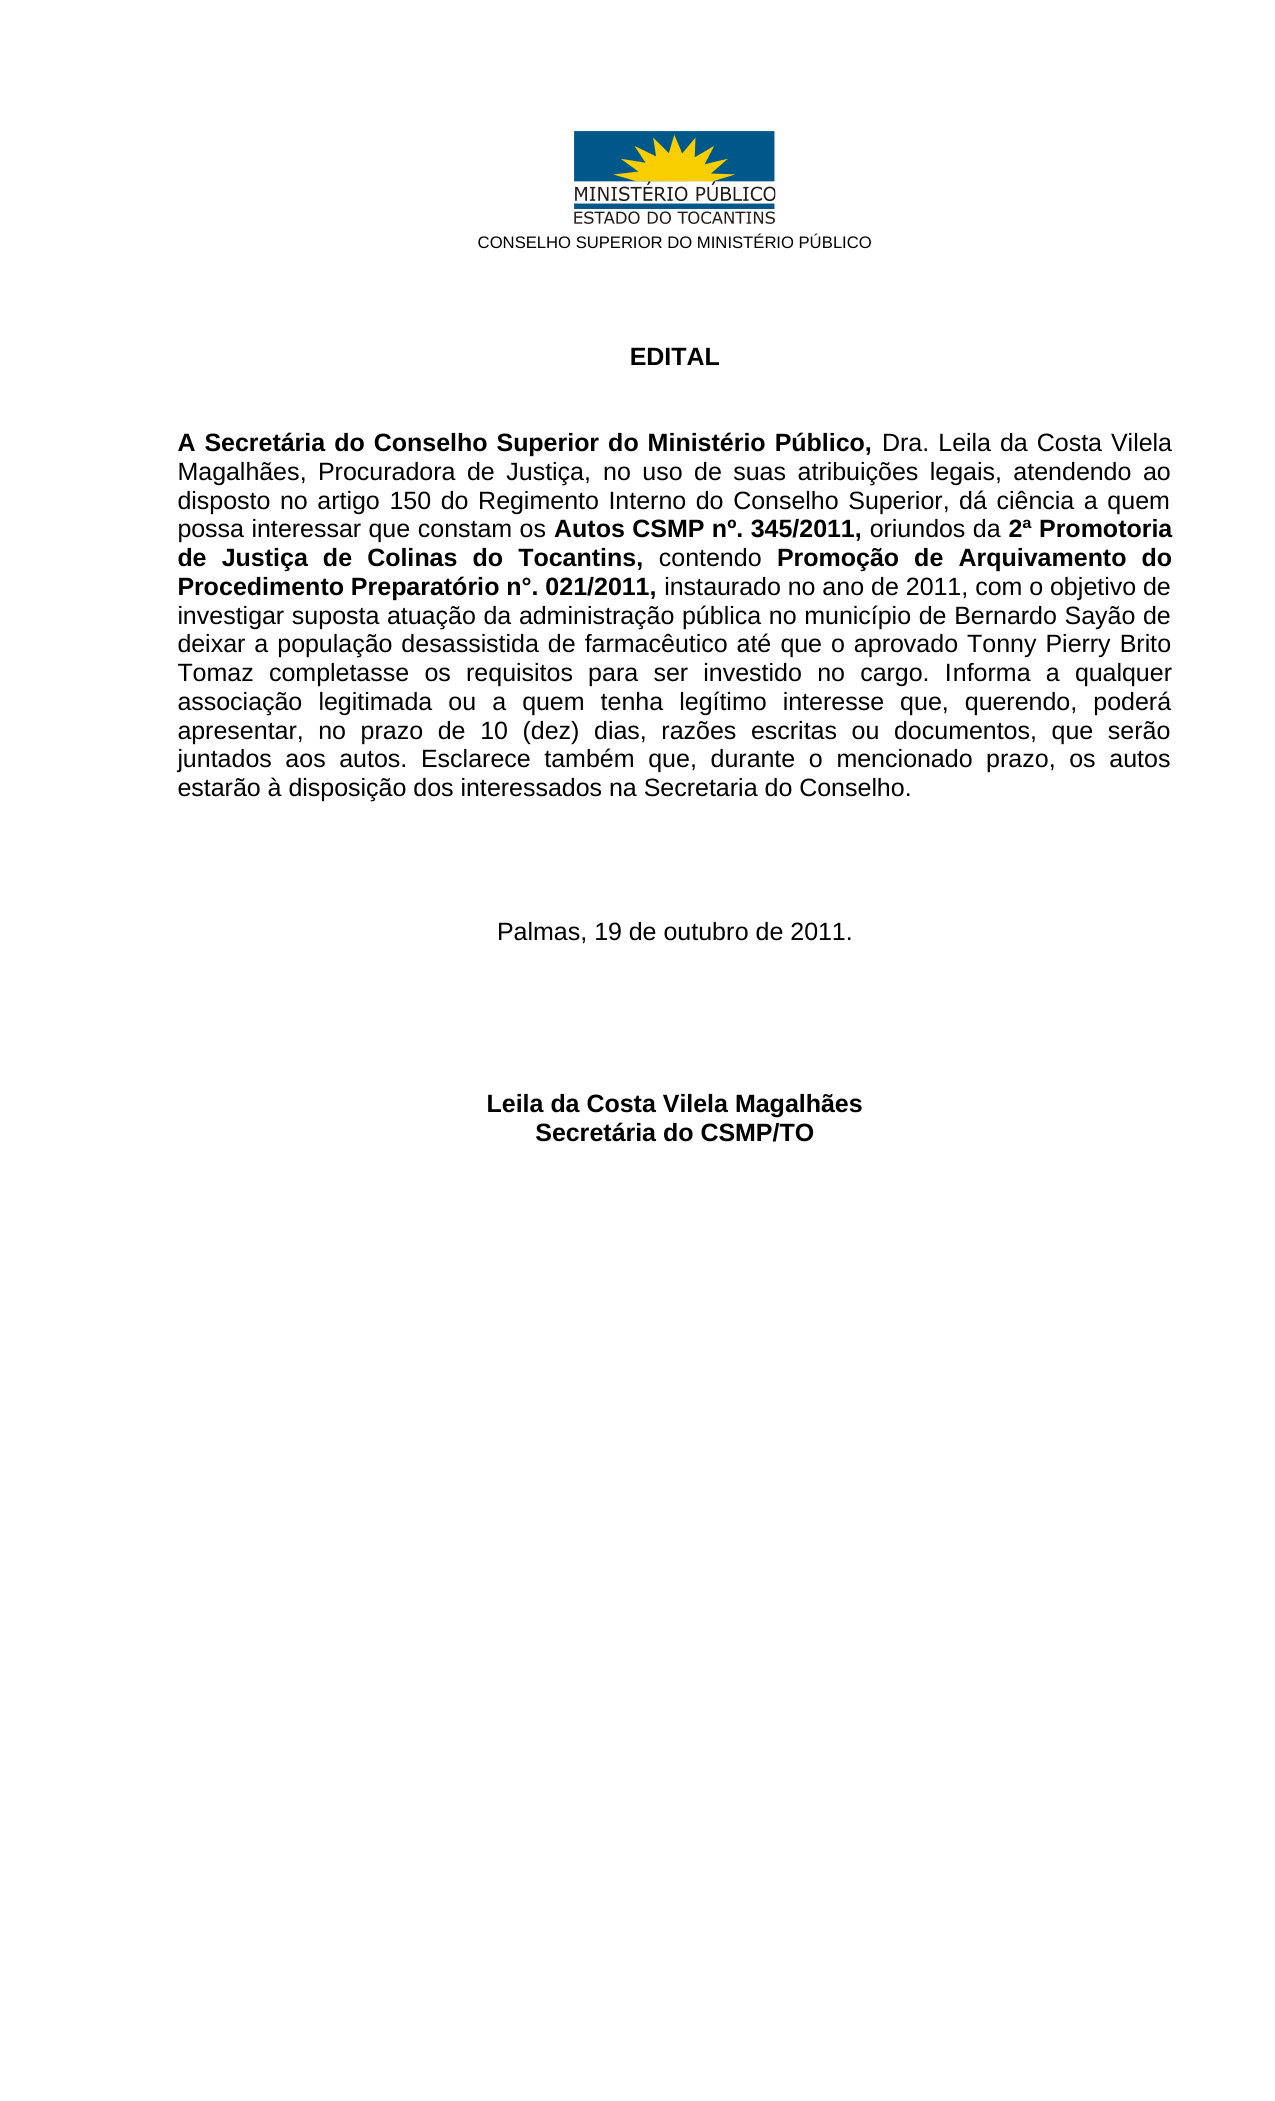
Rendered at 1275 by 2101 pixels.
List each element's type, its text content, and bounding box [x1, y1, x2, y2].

text Secretária do CSMP/TO [177, 1118, 1172, 1147]
text Leila da Costa Vilela Magalhães [177, 1089, 1172, 1118]
text A Secretária do Conselho Superior do Ministério Público, Dra. Leila da Costa Vilela Magalhães, Procuradora de Justiça, no uso de suas atribuições legais, atendendo ao disposto no artigo 150 do Regimento Interno do Conselho Superior, dá ciência a quem possa interessar que constam os Autos CSMP nº. 345/2011, oriundos da 2ª Promotoria de Justiça de Colinas do Tocantins, contendo Promoção de Arquivamento do Procedimento Preparatório n°. 021/2011, instaurado no ano de 2011, com o objetivo de investigar suposta atuação da administração pública no município de Bernardo Sayão de deixar a população desassistida de farmacêutico até que o aprovado Tonny Pierry Brito Tomaz completasse os requisitos para ser investido no cargo. Informa a qualquer associação legitimada ou a quem tenha legítimo interesse que, querendo, poderá apresentar, no prazo de 10 (dez) dias, razões escritas ou documentos, que serão juntados aos autos. Esclarece também que, durante o mencionado prazo, os autos estarão à disposição dos interessados na Secretaria do Conselho. [177, 428, 1172, 802]
text EDITAL [177, 342, 1172, 371]
picture [574, 131, 776, 224]
text Palmas, 19 de outubro de 2011. [177, 917, 1172, 946]
